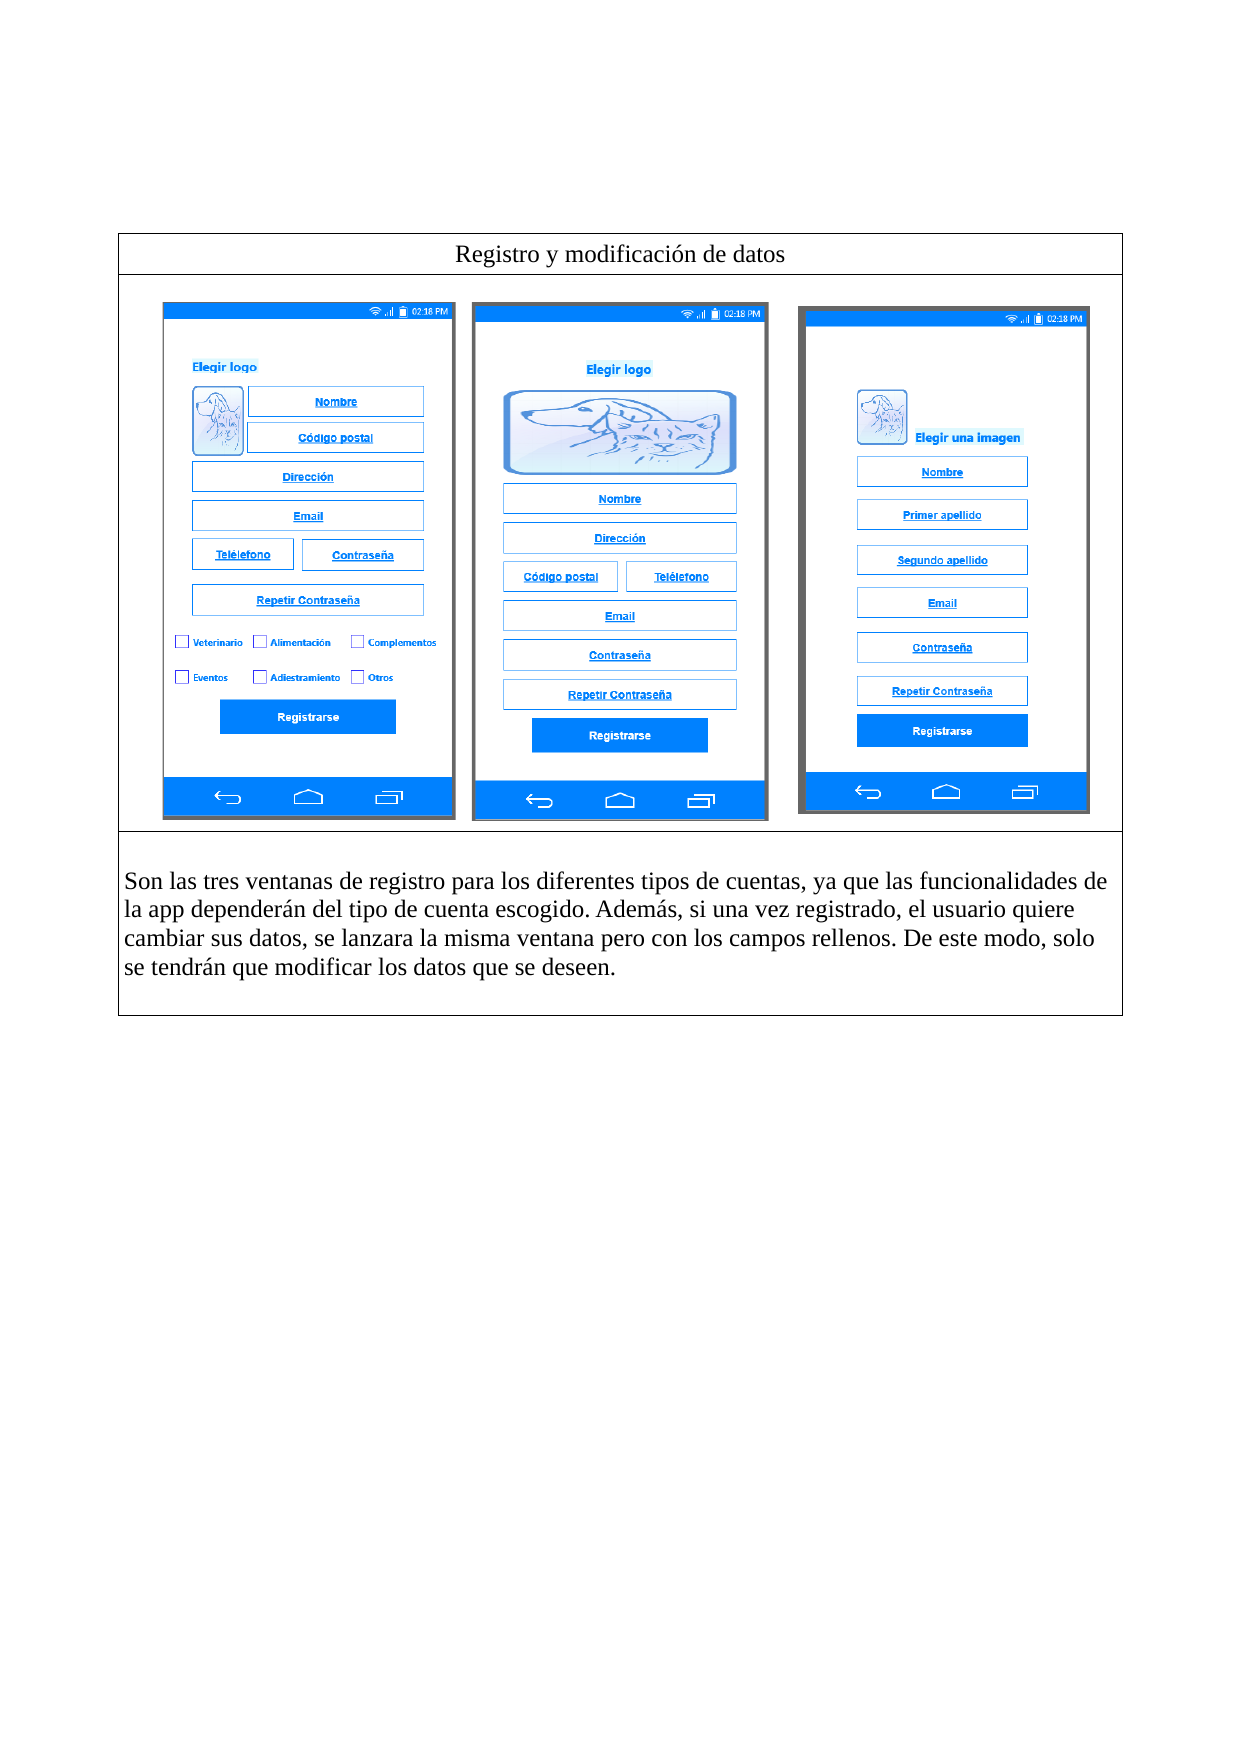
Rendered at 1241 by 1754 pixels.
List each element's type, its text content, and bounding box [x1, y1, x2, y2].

picture [471, 302, 769, 821]
picture [162, 302, 456, 820]
picture [798, 306, 1090, 814]
table_header Registro y modificación de datos [119, 234, 1122, 273]
table_cell [119, 275, 1122, 831]
table_cell Son las tres ventanas de registro para los diferentes tipos de cuentas, ya que las funcionalidades de la app dependerán del tipo de cuenta escogido. Además, si una vez registrado, el usuario quiere cambiar sus datos, se lanzara la misma ventana pero con los campos rellenos. De este modo, solo se tendrán que modificar los datos que se deseen. [119, 832, 1122, 1015]
